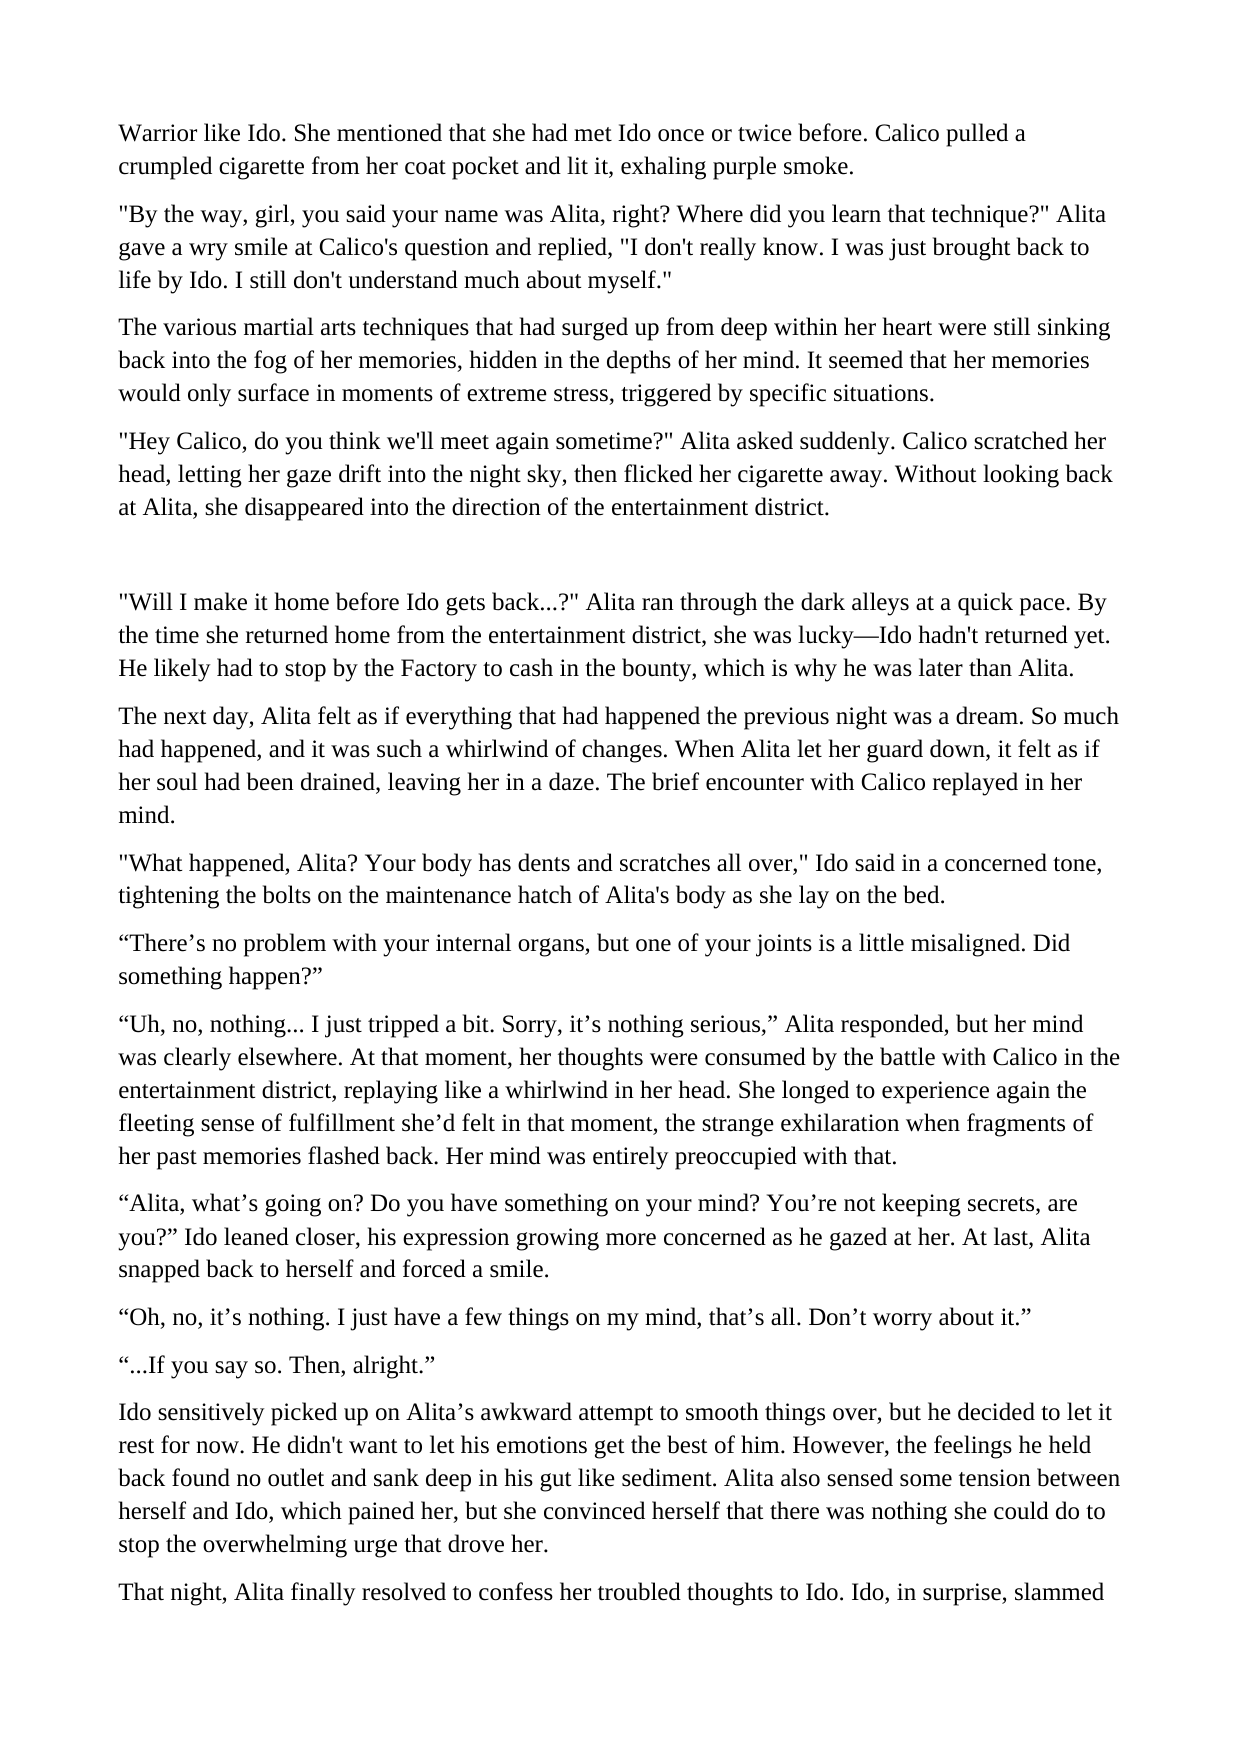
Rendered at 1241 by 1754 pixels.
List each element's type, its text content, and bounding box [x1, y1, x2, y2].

text The next day, Alita felt as if everything that had happened the previous night was a dream. So much had happened, and it was such a whirlwind of changes. When Alita let her guard down, it felt as if her soul had been drained, leaving her in a daze. The brief encounter with Calico replayed in her mind. [118, 701, 1122, 829]
text “...If you say so. Then, alright.” [118, 1350, 1122, 1378]
text “Uh, no, nothing... I just tripped a bit. Sorry, it’s nothing serious,” Alita responded, but her mind was clearly elsewhere. At that moment, her thoughts were consumed by the battle with Calico in the entertainment district, replaying like a whirlwind in her head. She longed to experience again the fleeting sense of fulfillment she’d felt in that moment, the strange exhilaration when fragments of her past memories flashed back. Her mind was entirely preoccupied with that. [118, 1009, 1122, 1170]
text “Alita, what’s going on? Do you have something on your mind? You’re not keeping secrets, are you?” Ido leaned closer, his expression growing more concerned as he gazed at her. At last, Alita snapped back to herself and forced a smile. [118, 1188, 1122, 1283]
text Ido sensitively picked up on Alita’s awkward attempt to smooth things over, but he decided to let it rest for now. He didn't want to let his emotions get the best of him. However, the feelings he held back found no outlet and sank deep in his gut like sediment. Alita also sensed some tension between herself and Ido, which pained her, but she convinced herself that there was nothing she could do to stop the overwhelming urge that drove her. [118, 1397, 1122, 1558]
text "Will I make it home before Ido gets back...?" Alita ran through the dark alleys at a quick pace. By the time she returned home from the entertainment district, she was lucky—Ido hadn't returned yet. He likely had to stop by the Factory to cash in the bounty, which is why he was later than Alita. [118, 587, 1122, 682]
text The various martial arts techniques that had surged up from deep within her heart were still sinking back into the fog of her memories, hidden in the depths of her mind. It seemed that her memories would only surface in moments of extreme stress, triggered by specific situations. [118, 312, 1122, 407]
text "By the way, girl, you said your name was Alita, right? Where did you learn that technique?" Alita gave a wry smile at Calico's question and replied, "I don't really know. I was just brought back to life by Ido. I still don't understand much about myself." [118, 199, 1122, 293]
text “Oh, no, it’s nothing. I just have a few things on my mind, that’s all. Don’t worry about it.” [118, 1302, 1122, 1331]
text "What happened, Alita? Your body has dents and scratches all over," Ido said in a concerned tone, tightening the bolts on the maintenance hatch of Alita's body as she lay on the bed. [118, 848, 1122, 909]
text "Hey Calico, do you think we'll meet again sometime?" Alita asked suddenly. Calico scratched her head, letting her gaze drift into the night sky, then flicked her cigarette away. Without looking back at Alita, she disappeared into the direction of the entertainment district. [118, 426, 1122, 521]
text That night, Alita finally resolved to confess her troubled thoughts to Ido. Ido, in surprise, slammed [118, 1577, 1122, 1606]
text Warrior like Ido. She mentioned that she had met Ido once or twice before. Calico pulled a crumpled cigarette from her coat pocket and lit it, exhaling purple smoke. [118, 118, 1122, 180]
text “There’s no problem with your internal organs, but one of your joints is a little misaligned. Did something happen?” [118, 928, 1122, 990]
